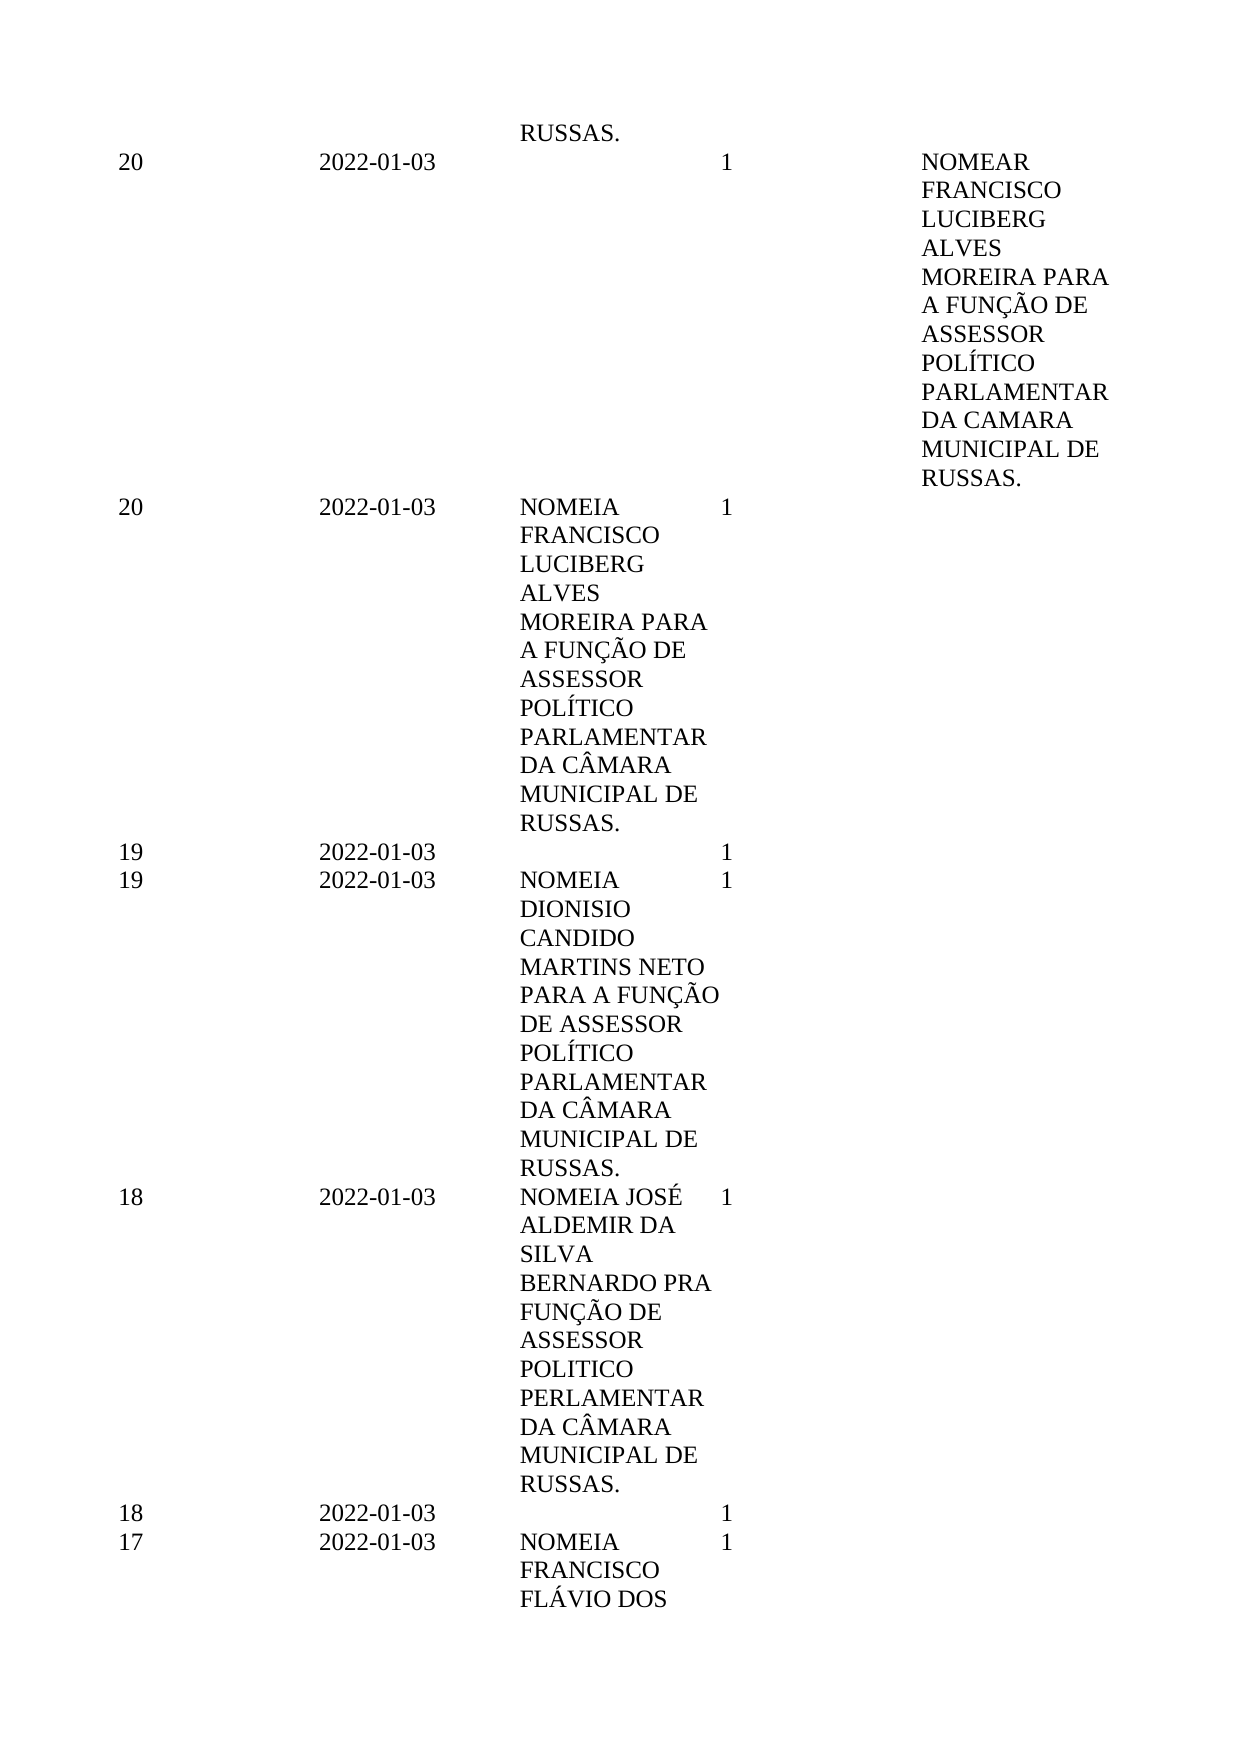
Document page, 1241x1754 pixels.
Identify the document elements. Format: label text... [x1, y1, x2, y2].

table_cell [520, 147, 720, 492]
table_cell RUSSAS. [520, 118, 720, 147]
table_cell NOMEIA JOSÉ ALDEMIR DA SILVA BERNARDO PRA FUNÇÃO DE ASSESSOR POLITICO PERLAMENTAR DA CÂMARA MUNICIPAL DE RUSSAS. [520, 1182, 720, 1498]
table_cell [520, 837, 720, 866]
table_cell [921, 118, 1122, 147]
table_cell 2022-01-03 [319, 837, 519, 866]
table_cell 18 [118, 1498, 319, 1527]
table_cell 18 [118, 1182, 319, 1498]
table_cell 19 [118, 837, 319, 866]
table_cell 2022-01-03 [319, 1527, 519, 1613]
table_cell 19 [118, 866, 319, 1182]
table_cell 2022-01-03 [319, 492, 519, 837]
table_cell [921, 1527, 1122, 1613]
table_cell [921, 1182, 1122, 1498]
table_cell [921, 866, 1122, 1182]
table_cell 1 [720, 492, 921, 837]
table_cell [319, 118, 519, 147]
table_cell 1 [720, 1527, 921, 1613]
table_cell [520, 1498, 720, 1527]
table_cell [118, 118, 319, 147]
table_cell [921, 492, 1122, 837]
table_cell 2022-01-03 [319, 1498, 519, 1527]
table_cell 1 [720, 1182, 921, 1498]
table_cell 1 [720, 837, 921, 866]
table_cell 2022-01-03 [319, 147, 519, 492]
table_cell 1 [720, 866, 921, 1182]
table_cell [921, 837, 1122, 866]
table_cell NOMEIA FRANCISCO FLÁVIO DOS [520, 1527, 720, 1613]
table_cell 20 [118, 147, 319, 492]
table_cell [720, 118, 921, 147]
table_cell NOMEIA DIONISIO CANDIDO MARTINS NETO PARA A FUNÇÃO DE ASSESSOR POLÍTICO PARLAMENTAR DA CÂMARA MUNICIPAL DE RUSSAS. [520, 866, 720, 1182]
table_cell NOMEIA FRANCISCO LUCIBERG ALVES MOREIRA PARA A FUNÇÃO DE ASSESSOR POLÍTICO PARLAMENTAR DA CÂMARA MUNICIPAL DE RUSSAS. [520, 492, 720, 837]
table_cell 2022-01-03 [319, 1182, 519, 1498]
table_cell [921, 1498, 1122, 1527]
table_cell 1 [720, 147, 921, 492]
table_cell 17 [118, 1527, 319, 1613]
table_cell 20 [118, 492, 319, 837]
table_cell NOMEAR FRANCISCO LUCIBERG ALVES MOREIRA PARA A FUNÇÃO DE ASSESSOR POLÍTICO PARLAMENTAR DA CAMARA MUNICIPAL DE RUSSAS. [921, 147, 1122, 492]
table_cell 2022-01-03 [319, 866, 519, 1182]
table_cell 1 [720, 1498, 921, 1527]
